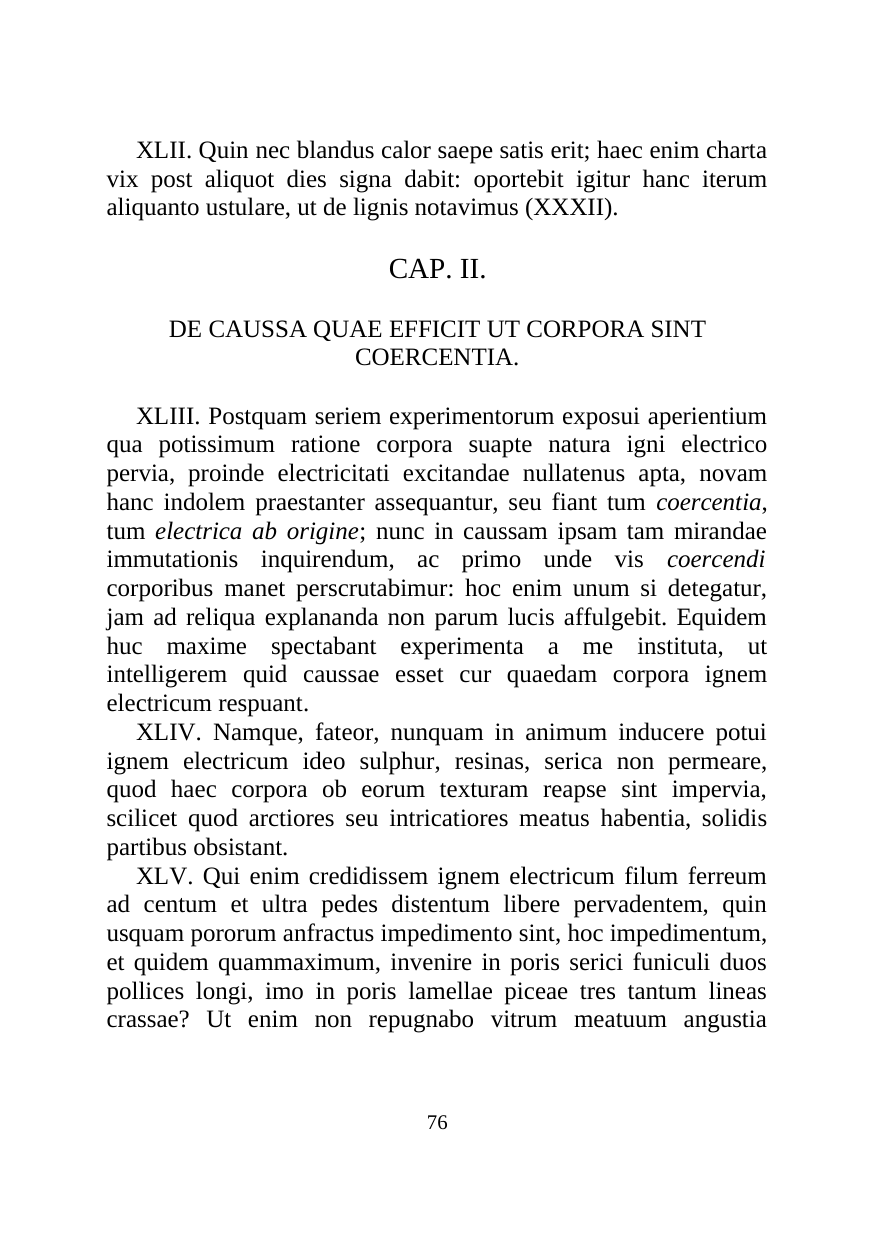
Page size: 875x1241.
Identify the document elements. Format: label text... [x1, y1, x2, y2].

text CAP. II. [106, 251, 768, 284]
text XLIV. Namque, fateor, nunquam in animum inducere potui ignem electricum ideo sulphur, resinas, serica non permeare, quod haec corpora ob eorum texturam reapse sint impervia, scilicet quod arctiores seu intricatiores meatus habentia, solidis partibus obsistant. [106, 717, 768, 861]
text XLV. Qui enim credidissem ignem electricum filum ferreum ad centum et ultra pedes distentum libere pervadentem, quin usquam pororum anfractus impedimento sint, hoc impedimentum, et quidem quammaximum, invenire in poris serici funiculi duos pollices longi, imo in poris lamellae piceae tres tantum lineas crassae? Ut enim non repugnabo vitrum meatuum angustia [106, 861, 768, 1033]
text XLII. Quin nec blandus calor saepe satis erit; haec enim charta vix post aliquot dies signa dabit: oportebit igitur hanc iterum aliquanto ustulare, ut de lignis notavimus (XXXII). [106, 135, 768, 221]
text XLIII. Postquam seriem experimentorum exposui aperientium qua potissimum ratione corpora suapte natura igni electrico pervia, proinde electricitati excitandae nullatenus apta, novam hanc indolem praestanter assequantur, seu fiant tum coercentia, tum electrica ab origine; nunc in caussam ipsam tam mirandae immutationis inquirendum, ac primo unde vis coercendi corporibus manet perscrutabimur: hoc enim unum si detegatur, jam ad reliqua explananda non parum lucis affulgebit. Equidem huc maxime spectabant experimenta a me instituta, ut intelligerem quid caussae esset cur quaedam corpora ignem electricum respuant. [106, 401, 768, 717]
text DE CAUSSA QUAE EFFICIT UT CORPORA SINT COERCENTIA. [106, 314, 768, 371]
